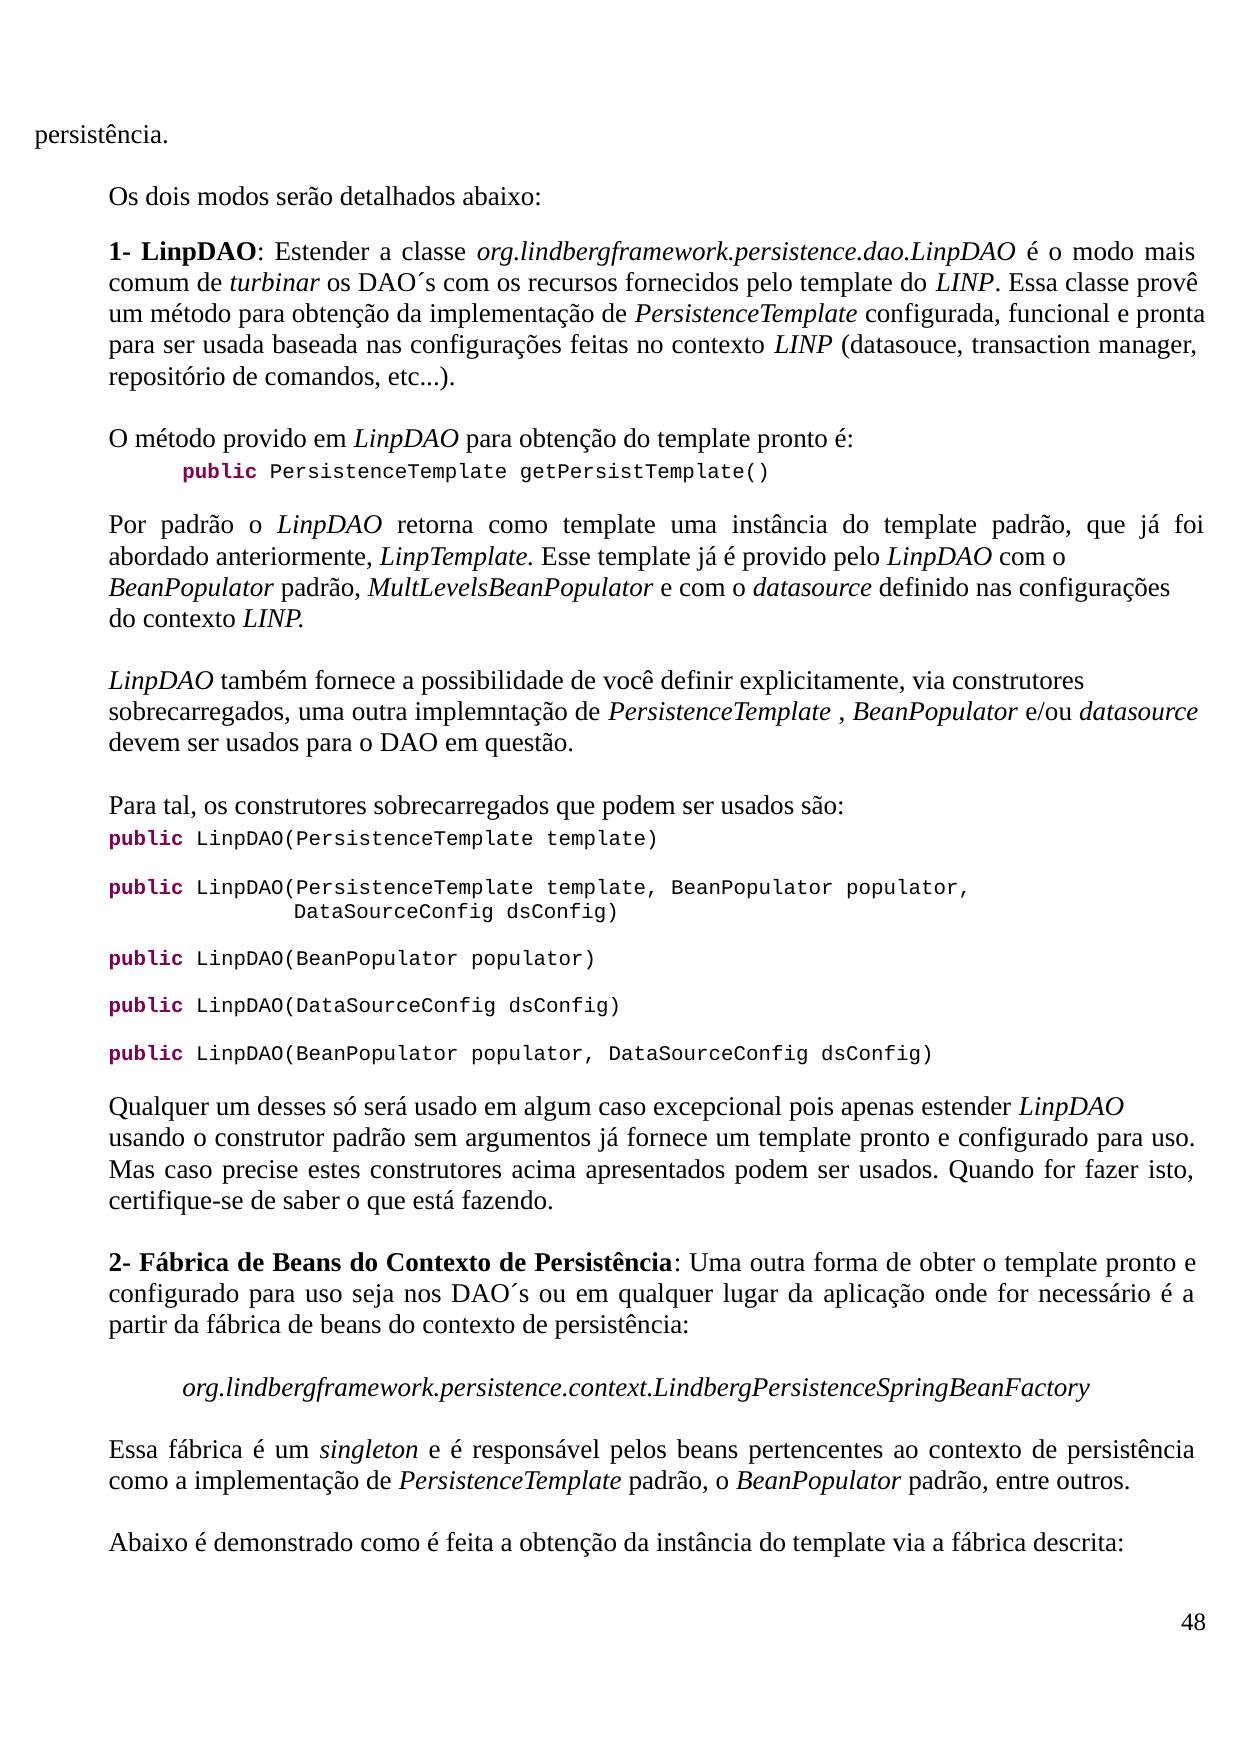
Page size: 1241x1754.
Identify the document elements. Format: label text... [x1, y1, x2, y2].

text LinpDAO também fornece a possibilidade de você definir explicitamente, via construtores sobrecarregados, uma outra implemntação de PersistenceTemplate , BeanPopulator e/ou datasource devem ser usados para o DAO em questão. [34, 664, 1206, 758]
text public LinpDAO(PersistenceTemplate template) [34, 820, 1206, 851]
text Essa fábrica é um singleton e é responsável pelos beans pertencentes ao contexto de persistência como a implementação de PersistenceTemplate padrão, o BeanPopulator padrão, entre outros. [34, 1433, 1206, 1495]
text do contexto LINP. [34, 602, 1206, 633]
text public LinpDAO(PersistenceTemplate template, BeanPopulator populator, [34, 875, 1206, 901]
text org.lindbergframework.persistence.context.LindbergPersistenceSpringBeanFactory [34, 1371, 1206, 1402]
text Qualquer um desses só será usado em algum caso excepcional pois apenas estender LinpDAO usando o construtor padrão sem argumentos já fornece um template pronto e configurado para uso. Mas caso precise estes construtores acima apresentados podem ser usados. Quando for fazer isto, certifique-se de saber o que está fazendo. [34, 1090, 1206, 1215]
text persistência. [34, 118, 1206, 149]
text public LinpDAO(BeanPopulator populator) [34, 948, 1206, 972]
text Os dois modos serão detalhados abaixo: [34, 180, 1206, 212]
text public PersistenceTemplate getPersistTemplate() [34, 453, 1206, 485]
text Para tal, os construtores sobrecarregados que podem ser usados são: [34, 789, 1206, 820]
text Abaixo é demonstrado como é feita a obtenção da instância do template via a fábrica descrita: [34, 1526, 1206, 1558]
text public LinpDAO(DataSourceConfig dsConfig) [34, 995, 1206, 1019]
text Por padrão o LinpDAO retorna como template uma instância do template padrão, que já foi abordado anteriormente, LinpTemplate. Esse template já é provido pelo LinpDAO com o BeanPopulator padrão, MultLevelsBeanPopulator e com o datasource definido nas configurações [34, 508, 1206, 602]
text O método provido em LinpDAO para obtenção do template pronto é: [34, 422, 1206, 453]
text 2- Fábrica de Beans do Contexto de Persistência: Uma outra forma de obter o template pronto e configurado para uso seja nos DAO´s ou em qualquer lugar da aplicação onde for necessário é a partir da fábrica de beans do contexto de persistência: [34, 1246, 1206, 1339]
text DataSourceConfig dsConfig) [34, 901, 1206, 924]
text public LinpDAO(BeanPopulator populator, DataSourceConfig dsConfig) [34, 1043, 1206, 1066]
text 1- LinpDAO: Estender a classe org.lindbergframework.persistence.dao.LinpDAO é o modo mais comum de turbinar os DAO´s com os recursos fornecidos pelo template do LINP. Essa classe provê um método para obtenção da implementação de PersistenceTemplate configurada, funcional e pronta para ser usada baseada nas configurações feitas no contexto LINP (datasouce, transaction manager, repositório de comandos, etc...). [34, 235, 1206, 391]
